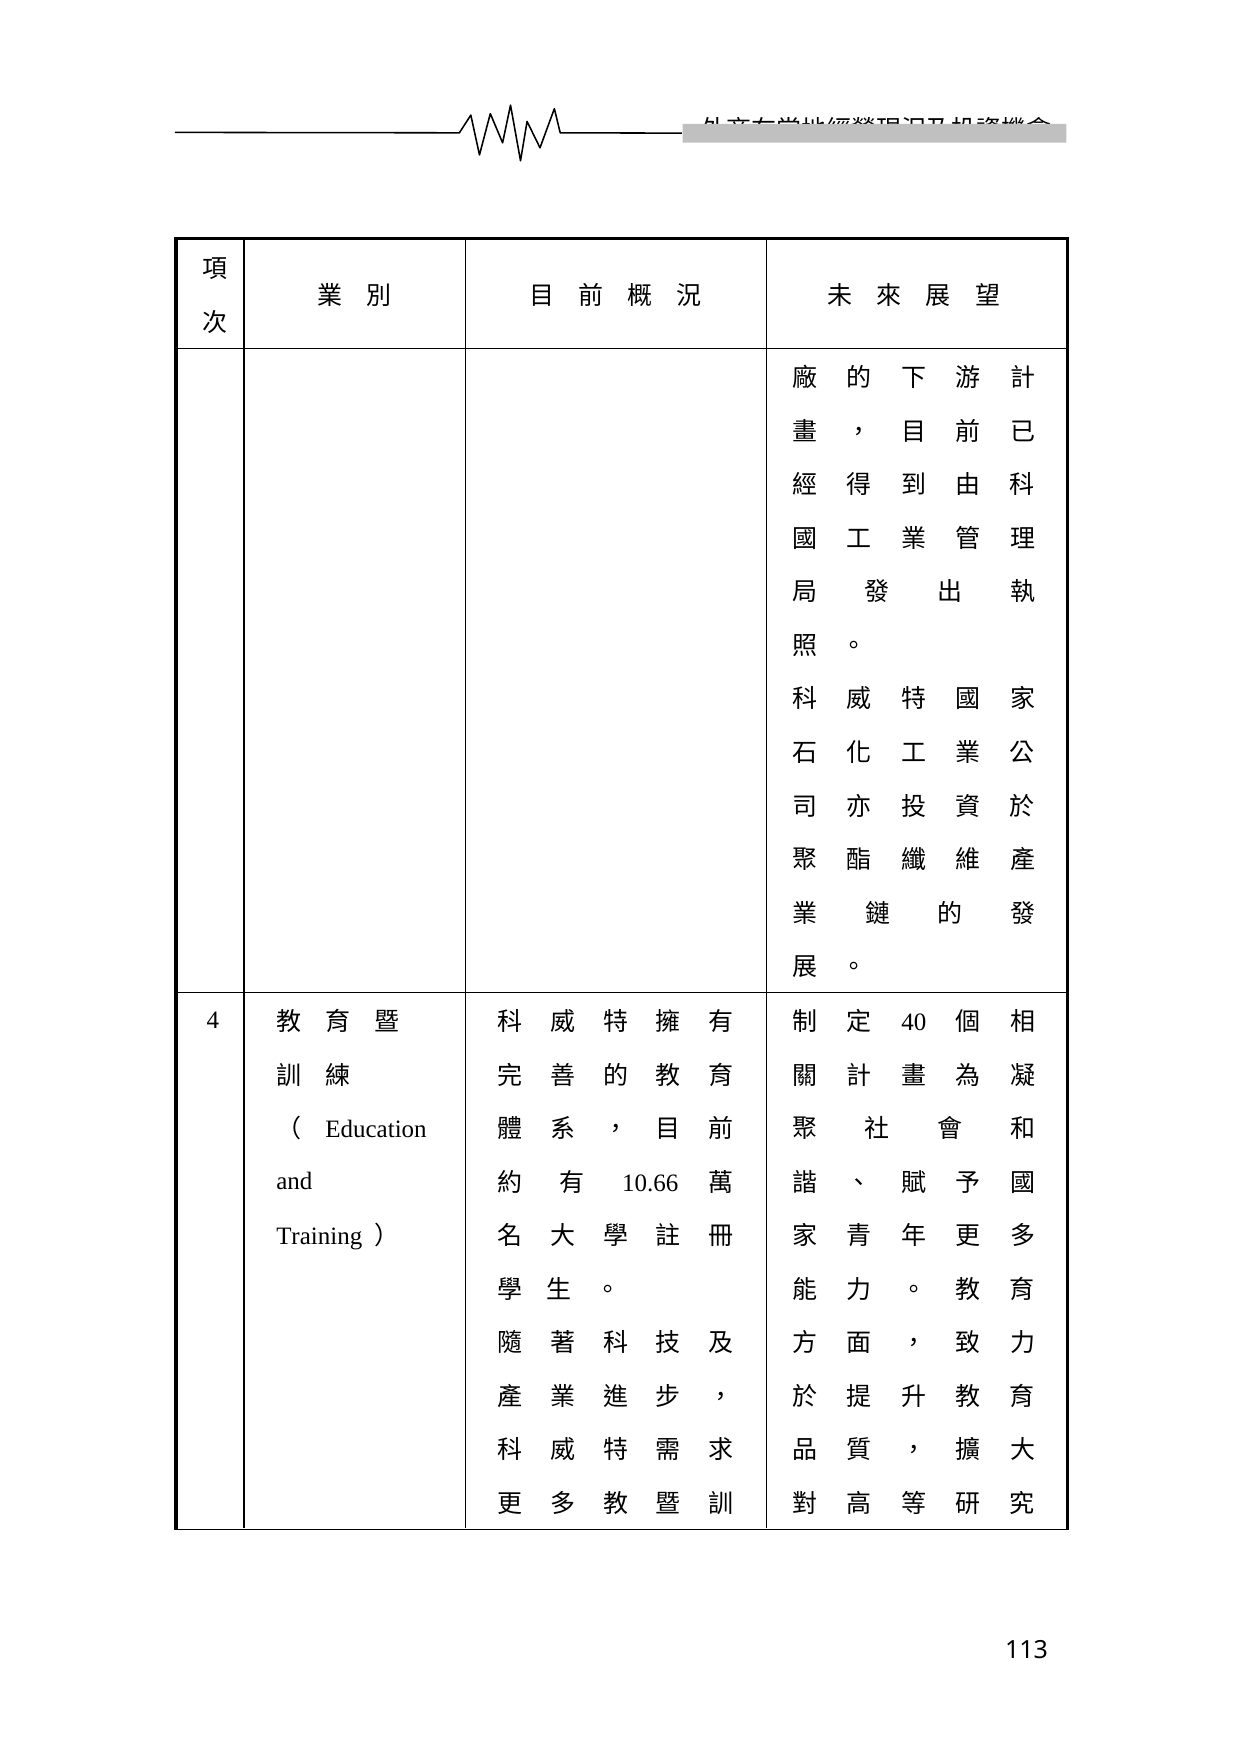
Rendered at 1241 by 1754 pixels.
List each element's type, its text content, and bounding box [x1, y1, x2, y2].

table_cell 制定40個相關計畫為凝聚社會和諧、賦予國家青年更多能力。教育方面，致力於提升教育品質，擴大對高等研究 [767, 993, 1066, 1528]
table_cell [178, 349, 243, 991]
table_cell 廠的下游計畫，目前已經得到由科國工業管理局發出執照。 科威特國家石化工業公司亦投資於聚酯纖維產業鏈的發展。 [767, 349, 1066, 991]
table_cell [245, 349, 465, 991]
table_cell 教育暨訓練 （Education and Training） [245, 993, 465, 1528]
table_header 項次 [178, 240, 243, 347]
table_cell [466, 349, 766, 991]
table_cell 4 [178, 993, 243, 1528]
table_header 目前概況 [466, 240, 766, 347]
table_header 業別 [245, 240, 465, 347]
table_cell 科威特擁有完善的教育體系，目前約有10.66萬名大學註冊學生。 隨著科技及產業進步，科威特需求更多教暨訓 [466, 993, 766, 1528]
table_header 未來展望 [767, 240, 1066, 347]
